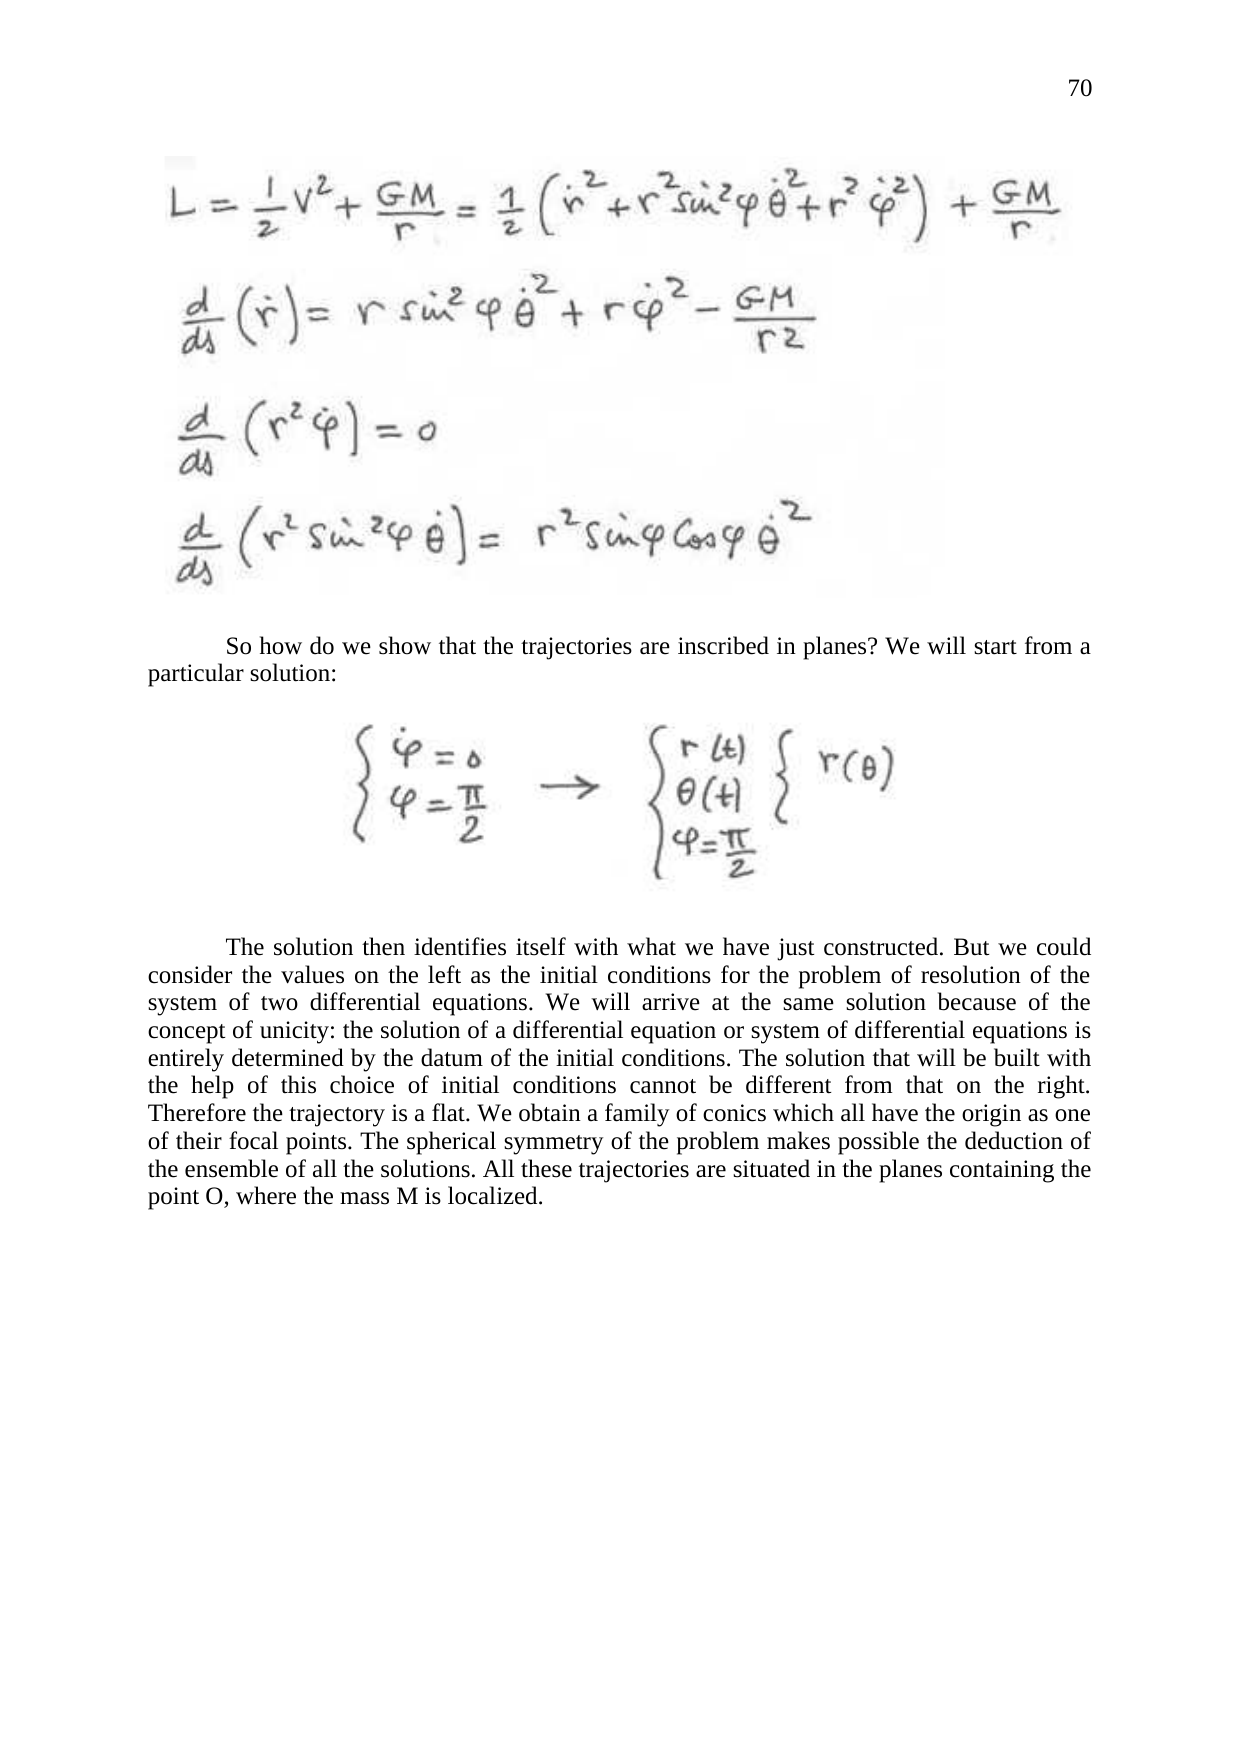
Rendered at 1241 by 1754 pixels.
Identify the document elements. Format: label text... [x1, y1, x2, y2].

picture [328, 708, 912, 899]
text So how do we show that the trajectories are inscribed in planes? We will start from a particular solution: [148, 632, 1092, 687]
text The solution then identifies itself with what we have just constructed. But we could consider the values on the left as the initial conditions for the problem of resolution of the system of two differential equations. We will arrive at the same solution because of the concept of unicity: the solution of a differential equation or system of differential equations is entirely determined by the datum of the initial conditions. The solution that will be built with the help of this choice of initial conditions cannot be different from that on the right. Therefore the trajectory is a flat. We obtain a family of conics which all have the origin as one of their focal points. The spherical symmetry of the problem makes possible the deduction of the ensemble of all the solutions. All these trajectories are situated in the planes containing the point O, where the mass M is localized. [148, 933, 1092, 1210]
picture [164, 156, 1076, 598]
